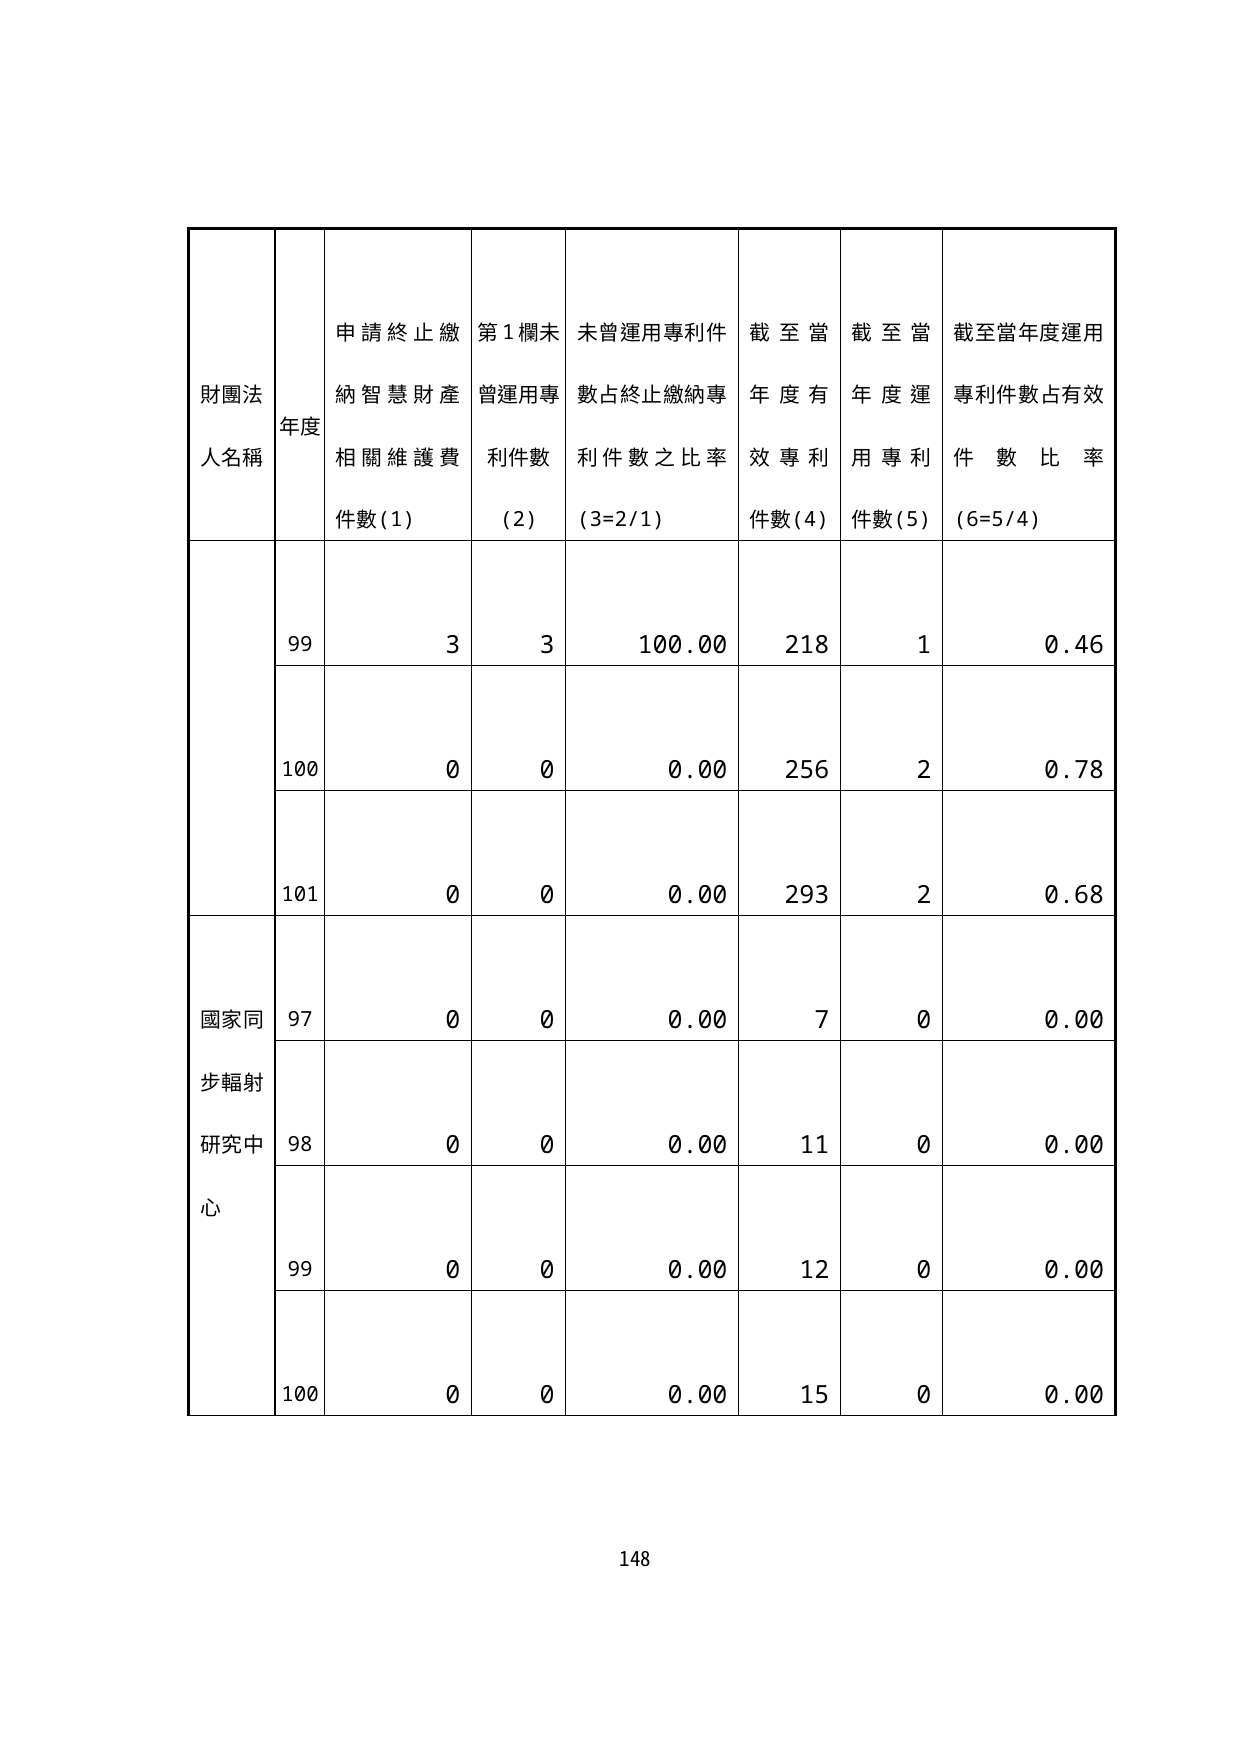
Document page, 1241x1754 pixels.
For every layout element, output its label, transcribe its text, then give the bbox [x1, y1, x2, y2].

table_cell 100 [276, 1291, 324, 1415]
table_header 年度 [276, 230, 324, 540]
table_cell 0.46 [943, 541, 1114, 665]
table_cell 0 [472, 666, 565, 790]
table_header 截至當年度運用專利件數(5) [841, 230, 942, 540]
table_cell 3 [325, 541, 471, 665]
table_cell 3 [472, 541, 565, 665]
table_cell 0 [472, 1291, 565, 1415]
table_cell 0.00 [566, 1166, 738, 1290]
table_cell 0.00 [943, 1291, 1114, 1415]
table_cell 101 [276, 791, 324, 915]
table_header 截至當年度運用專利件數占有效件數比率(6=5/4) [943, 230, 1114, 540]
table_cell 99 [276, 541, 324, 665]
table_header 第1欄未曾運用專利件數(2) [472, 230, 565, 540]
table_header 截至當年度有效專利件數(4) [739, 230, 840, 540]
table_cell 0.00 [566, 1041, 738, 1165]
table_cell 0 [841, 1166, 942, 1290]
table_cell 15 [739, 1291, 840, 1415]
table_cell 2 [841, 791, 942, 915]
table_cell 7 [739, 916, 840, 1040]
table_cell 1 [841, 541, 942, 665]
table_cell 0.78 [943, 666, 1114, 790]
table_cell 0.00 [566, 791, 738, 915]
table_cell 0.00 [943, 916, 1114, 1040]
table_cell 97 [276, 916, 324, 1040]
table_cell 0 [325, 916, 471, 1040]
table_cell 0 [325, 1041, 471, 1165]
table_cell 0 [325, 791, 471, 915]
table_cell 98 [276, 1041, 324, 1165]
table_header 財團法人名稱 [190, 230, 274, 540]
table_cell 0.00 [943, 1166, 1114, 1290]
table_header 申請終止繳納智慧財產相關維護費件數(1) [325, 230, 471, 540]
table_cell 99 [276, 1166, 324, 1290]
table_cell 11 [739, 1041, 840, 1165]
table_cell 0 [325, 1166, 471, 1290]
table_cell 218 [739, 541, 840, 665]
table_cell 國家同步輻射研究中心 [190, 916, 274, 1415]
table_cell 256 [739, 666, 840, 790]
table_header 未曾運用專利件數占終止繳納專利件數之比率(3=2/1) [566, 230, 738, 540]
table_cell 0 [472, 916, 565, 1040]
table_cell 0 [841, 1041, 942, 1165]
table_cell 0.68 [943, 791, 1114, 915]
table_cell 0.00 [566, 1291, 738, 1415]
table_cell 100 [276, 666, 324, 790]
table_cell 12 [739, 1166, 840, 1290]
table_cell 2 [841, 666, 942, 790]
table_cell 293 [739, 791, 840, 915]
table_cell 100.00 [566, 541, 738, 665]
table_cell 0 [325, 666, 471, 790]
table_cell 0.00 [943, 1041, 1114, 1165]
table_cell 0 [472, 791, 565, 915]
table_cell 0 [841, 1291, 942, 1415]
table_cell 0.00 [566, 666, 738, 790]
table_cell 0 [325, 1291, 471, 1415]
table_cell 0 [472, 1166, 565, 1290]
table_cell 0.00 [566, 916, 738, 1040]
table_cell 0 [841, 916, 942, 1040]
table_cell 0 [472, 1041, 565, 1165]
table_cell [190, 541, 274, 915]
